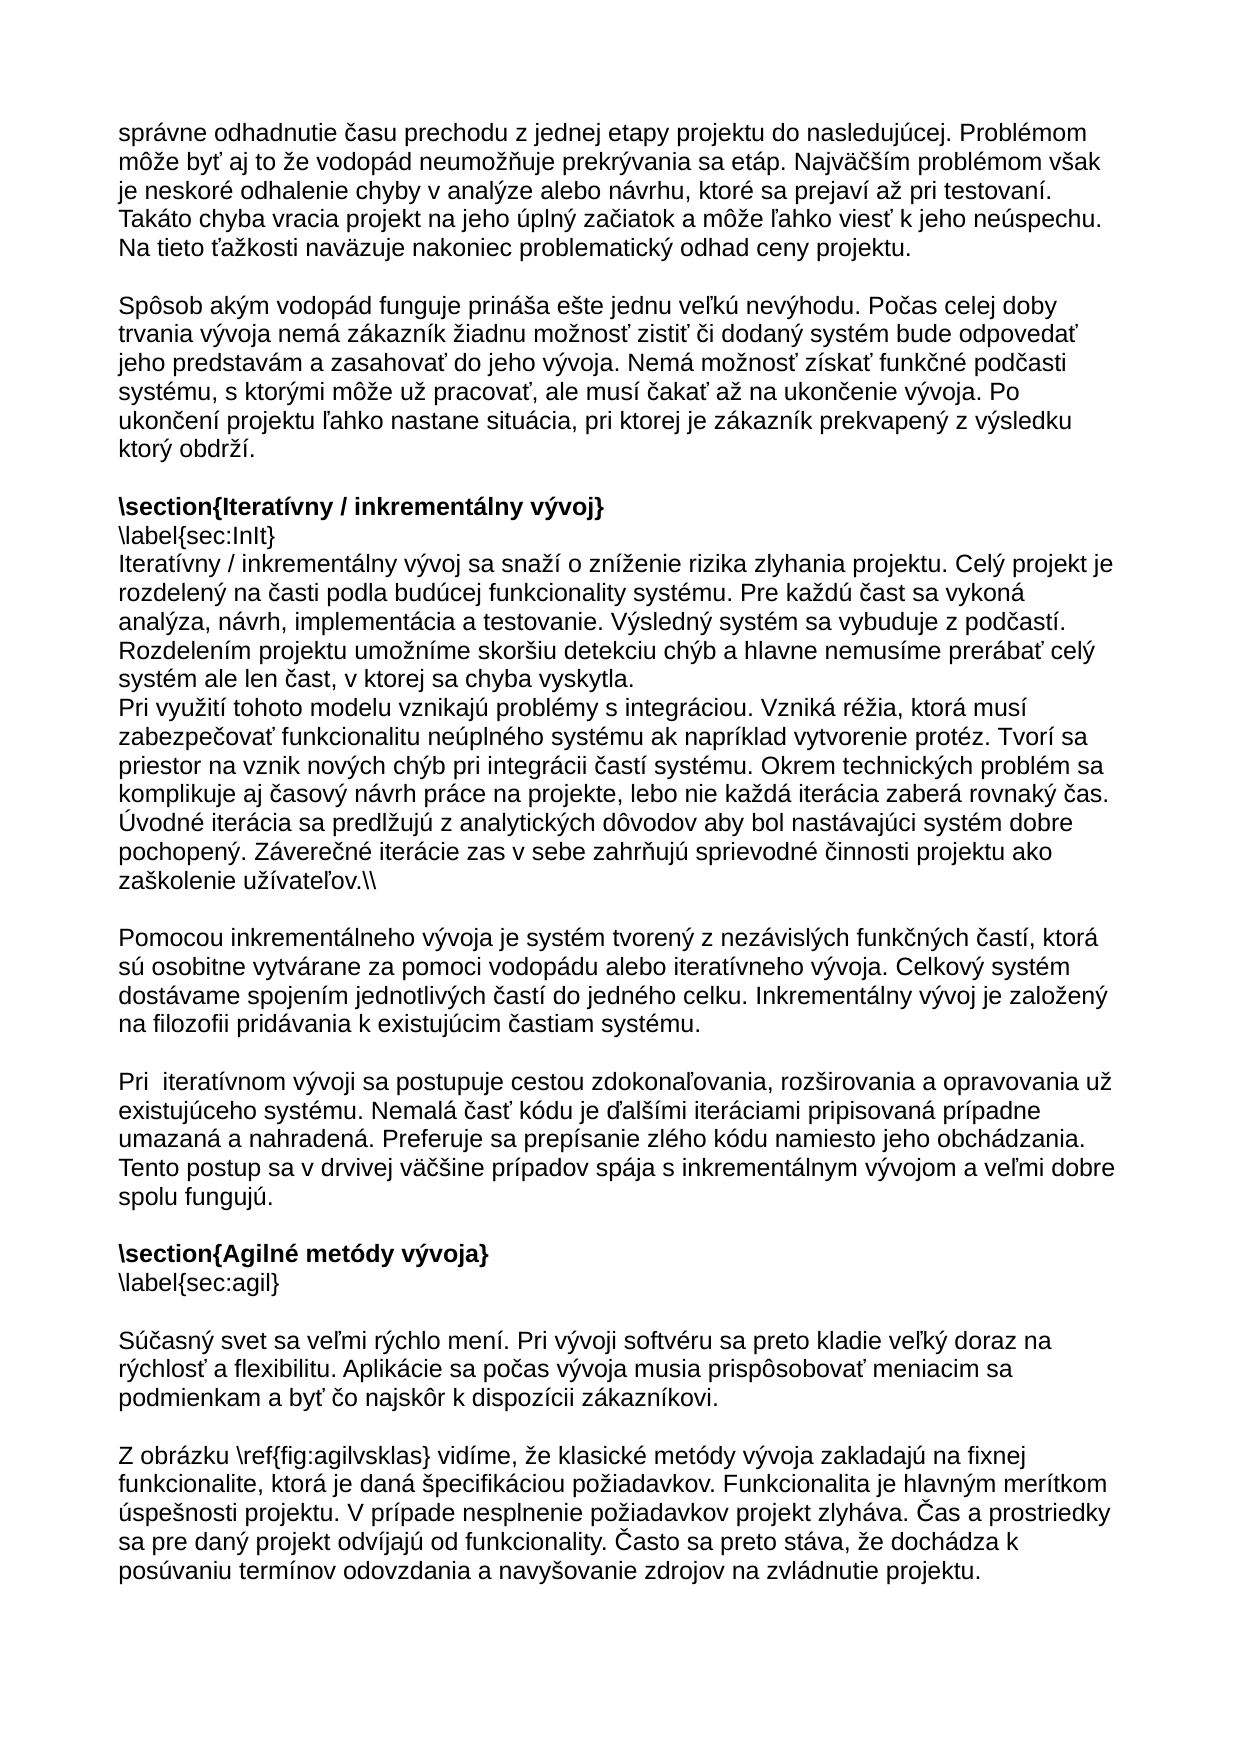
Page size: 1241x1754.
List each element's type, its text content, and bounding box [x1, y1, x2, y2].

text Súčasný svet sa veľmi rýchlo mení. Pri vývoji softvéru sa preto kladie veľký doraz na rýchlosť a flexibilitu. Aplikácie sa počas vývoja musia prispôsobovať meniacim sa podmienkam a byť čo najskôr k dispozícii zákazníkovi. [118, 1326, 1122, 1412]
text správne odhadnutie času prechodu z jednej etapy projektu do nasledujúcej. Problémom môže byť aj to že vodopád neumožňuje prekrývania sa etáp. Najväčším problémom však je neskoré odhalenie chyby v analýze alebo návrhu, ktoré sa prejaví až pri testovaní. Takáto chyba vracia projekt na jeho úplný začiatok a môže ľahko viesť k jeho neúspechu. Na tieto ťažkosti naväzuje nakoniec problematický odhad ceny projektu. [118, 118, 1122, 262]
text \label{sec:InIt} [118, 521, 1122, 549]
text Spôsob akým vodopád funguje prináša ešte jednu veľkú nevýhodu. Počas celej doby trvania vývoja nemá zákazník žiadnu možnosť zistiť či dodaný systém bude odpovedať jeho predstavám a zasahovať do jeho vývoja. Nemá možnosť získať funkčné podčasti systému, s ktorými môže už pracovať, ale musí čakať až na ukončenie vývoja. Po ukončení projektu ľahko nastane situácia, pri ktorej je zákazník prekvapený z výsledku ktorý obdrží. [118, 291, 1122, 463]
text Pomocou inkrementálneho vývoja je systém tvorený z nezávislých funkčných častí, ktorá sú osobitne vytvárane za pomoci vodopádu alebo iteratívneho vývoja. Celkový systém dostávame spojením jednotlivých častí do jedného celku. Inkrementálny vývoj je založený na filozofii pridávania k existujúcim častiam systému. [118, 923, 1122, 1038]
text Iteratívny / inkrementálny vývoj sa snaží o zníženie rizika zlyhania projektu. Celý projekt je rozdelený na časti podla budúcej funkcionality systému. Pre každú čast sa vykoná analýza, návrh, implementácia a testovanie. Výsledný systém sa vybuduje z podčastí. Rozdelením projektu umožníme skoršiu detekciu chýb a hlavne nemusíme prerábať celý systém ale len čast, v ktorej sa chyba vyskytla. [118, 549, 1122, 693]
text \label{sec:agil} [118, 1268, 1122, 1297]
text \section{Iteratívny / inkrementálny vývoj} [118, 492, 1122, 521]
text \section{Agilné metódy vývoja} [118, 1239, 1122, 1268]
text Pri iteratívnom vývoji sa postupuje cestou zdokonaľovania, rozširovania a opravovania už existujúceho systému. Nemalá časť kódu je ďalšími iteráciami pripisovaná prípadne umazaná a nahradená. Preferuje sa prepísanie zlého kódu namiesto jeho obchádzania. Tento postup sa v drvivej väčšine prípadov spája s inkrementálnym vývojom a veľmi dobre spolu fungujú. [118, 1067, 1122, 1211]
text Z obrázku \ref{fig:agilvsklas} vidíme, že klasické metódy vývoja zakladajú na fixnej funkcionalite, ktorá je daná špecifikáciou požiadavkov. Funkcionalita je hlavným merítkom úspešnosti projektu. V prípade nesplnenie požiadavkov projekt zlyháva. Čas a prostriedky sa pre daný projekt odvíjajú od funkcionality. Často sa preto stáva, že dochádza k posúvaniu termínov odovzdania a navyšovanie zdrojov na zvládnutie projektu. [118, 1441, 1122, 1584]
text Pri využití tohoto modelu vznikajú problémy s integráciou. Vzniká réžia, ktorá musí zabezpečovať funkcionalitu neúplného systému ak napríklad vytvorenie protéz. Tvorí sa priestor na vznik nových chýb pri integrácii častí systému. Okrem technických problém sa komplikuje aj časový návrh práce na projekte, lebo nie každá iterácia zaberá rovnaký čas. Úvodné iterácia sa predlžujú z analytických dôvodov aby bol nastávajúci systém dobre pochopený. Záverečné iterácie zas v sebe zahrňujú sprievodné činnosti projektu ako zaškolenie užívateľov.\\ [118, 693, 1122, 894]
